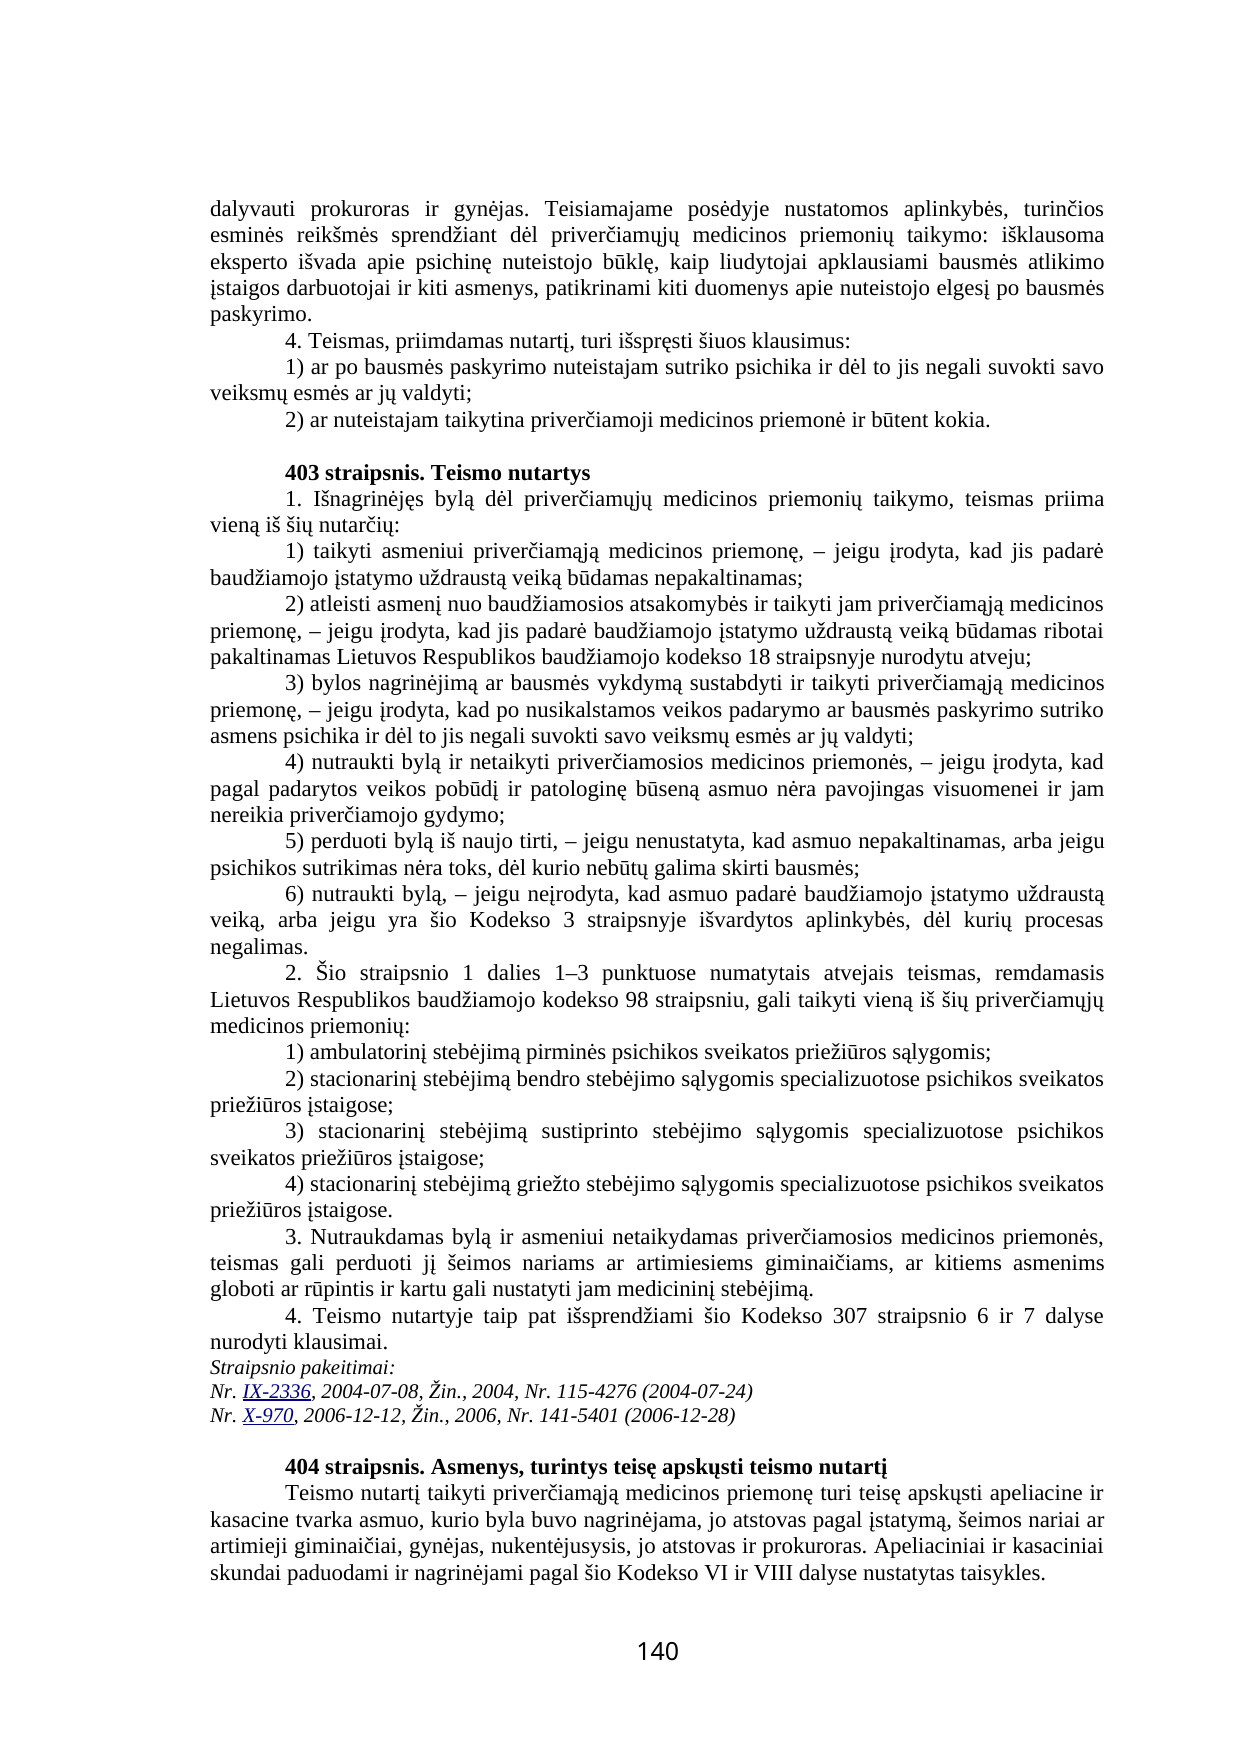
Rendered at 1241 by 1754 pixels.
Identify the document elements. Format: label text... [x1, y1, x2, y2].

text 4) nutraukti bylą ir netaikyti priverčiamosios medicinos priemonės, – jeigu įrodyta, kad pagal padarytos veikos pobūdį ir patologinę būseną asmuo nėra pavojingas visuomenei ir jam nereikia priverčiamojo gydymo; [210, 748, 1106, 827]
text 1) ambulatorinį stebėjimą pirminės psichikos sveikatos priežiūros sąlygomis; [210, 1038, 1106, 1065]
text 6) nutraukti bylą, – jeigu neįrodyta, kad asmuo padarė baudžiamojo įstatymo uždraustą veiką, arba jeigu yra šio Kodekso 3 straipsnyje išvardytos aplinkybės, dėl kurių procesas negalimas. [210, 880, 1106, 959]
text 2. Šio straipsnio 1 dalies 1–3 punktuose numatytais atvejais teismas, remdamasis Lietuvos Respublikos baudžiamojo kodekso 98 straipsniu, gali taikyti vieną iš šių priverčiamųjų medicinos priemonių: [210, 959, 1106, 1038]
text 3. Nutraukdamas bylą ir asmeniui netaikydamas priverčiamosios medicinos priemonės, teismas gali perduoti jį šeimos nariams ar artimiesiems giminaičiams, ar kitiems asmenims globoti ar rūpintis ir kartu gali nustatyti jam medicininį stebėjimą. [210, 1223, 1106, 1302]
text Straipsnio pakeitimai: [210, 1354, 1106, 1379]
text Teismo nutartį taikyti priverčiamąją medicinos priemonę turi teisę apskųsti apeliacine ir kasacine tvarka asmuo, kurio byla buvo nagrinėjama, jo atstovas pagal įstatymą, šeimos nariai ar artimieji giminaičiai, gynėjas, nukentėjusysis, jo atstovas ir prokuroras. Apeliaciniai ir kasaciniai skundai paduodami ir nagrinėjami pagal šio Kodekso VI ir VIII dalyse nustatytas taisykles. [210, 1479, 1106, 1585]
text 3) bylos nagrinėjimą ar bausmės vykdymą sustabdyti ir taikyti priverčiamąją medicinos priemonę, – jeigu įrodyta, kad po nusikalstamos veikos padarymo ar bausmės paskyrimo sutriko asmens psichika ir dėl to jis negali suvokti savo veiksmų esmės ar jų valdyti; [210, 669, 1106, 748]
text 2) ar nuteistajam taikytina priverčiamoji medicinos priemonė ir būtent kokia. [210, 406, 1106, 432]
text Nr. X-970, 2006-12-12, Žin., 2006, Nr. 141-5401 (2006-12-28) [210, 1403, 1106, 1427]
text 3) stacionarinį stebėjimą sustiprinto stebėjimo sąlygomis specializuotose psichikos sveikatos priežiūros įstaigose; [210, 1117, 1106, 1170]
text 2) stacionarinį stebėjimą bendro stebėjimo sąlygomis specializuotose psichikos sveikatos priežiūros įstaigose; [210, 1065, 1106, 1117]
text 1) ar po bausmės paskyrimo nuteistajam sutriko psichika ir dėl to jis negali suvokti savo veiksmų esmės ar jų valdyti; [210, 353, 1106, 406]
text 403 straipsnis. Teismo nutartys [210, 458, 1106, 485]
text 4) stacionarinį stebėjimą griežto stebėjimo sąlygomis specializuotose psichikos sveikatos priežiūros įstaigose. [210, 1170, 1106, 1223]
text 5) perduoti bylą iš naujo tirti, – jeigu nenustatyta, kad asmuo nepakaltinamas, arba jeigu psichikos sutrikimas nėra toks, dėl kurio nebūtų galima skirti bausmės; [210, 827, 1106, 880]
text dalyvauti prokuroras ir gynėjas. Teisiamajame posėdyje nustatomos aplinkybės, turinčios esminės reikšmės sprendžiant dėl priverčiamųjų medicinos priemonių taikymo: išklausoma eksperto išvada apie psichinę nuteistojo būklę, kaip liudytojai apklausiami bausmės atlikimo įstaigos darbuotojai ir kiti asmenys, patikrinami kiti duomenys apie nuteistojo elgesį po bausmės paskyrimo. [210, 195, 1106, 327]
text Nr. IX-2336, 2004-07-08, Žin., 2004, Nr. 115-4276 (2004-07-24) [210, 1379, 1106, 1403]
text 4. Teismas, priimdamas nutartį, turi išspręsti šiuos klausimus: [210, 327, 1106, 353]
text 404 straipsnis. Asmenys, turintys teisę apskųsti teismo nutartį [210, 1453, 1106, 1479]
text 1. Išnagrinėjęs bylą dėl priverčiamųjų medicinos priemonių taikymo, teismas priima vieną iš šių nutarčių: [210, 485, 1106, 538]
text 1) taikyti asmeniui priverčiamąją medicinos priemonę, – jeigu įrodyta, kad jis padarė baudžiamojo įstatymo uždraustą veiką būdamas nepakaltinamas; [210, 538, 1106, 590]
text 2) atleisti asmenį nuo baudžiamosios atsakomybės ir taikyti jam priverčiamąją medicinos priemonę, – jeigu įrodyta, kad jis padarė baudžiamojo įstatymo uždraustą veiką būdamas ribotai pakaltinamas Lietuvos Respublikos baudžiamojo kodekso 18 straipsnyje nurodytu atveju; [210, 590, 1106, 669]
text 4. Teismo nutartyje taip pat išsprendžiami šio Kodekso 307 straipsnio 6 ir 7 dalyse nurodyti klausimai. [210, 1302, 1106, 1354]
